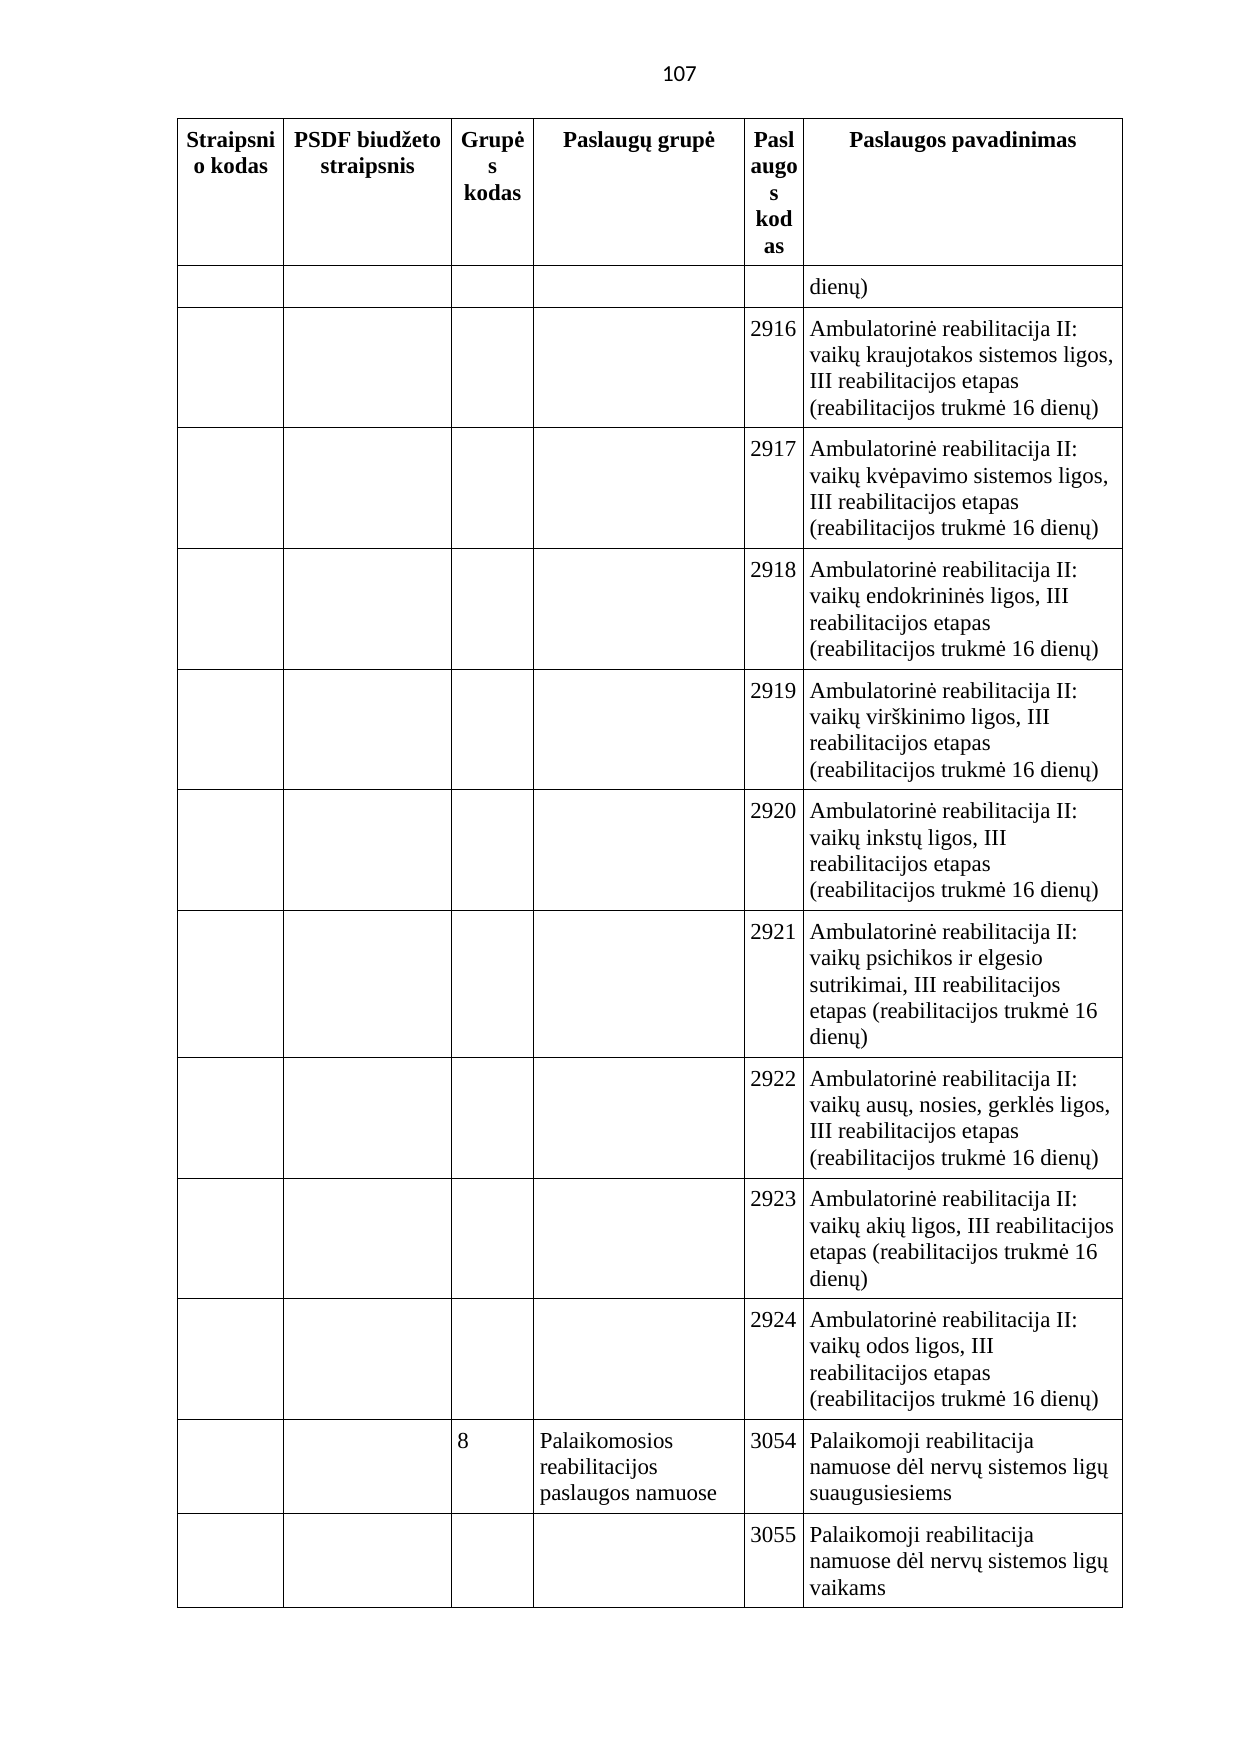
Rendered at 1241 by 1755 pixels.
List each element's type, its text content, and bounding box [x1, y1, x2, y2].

table_cell 2917 [745, 428, 803, 548]
table_cell [178, 1514, 283, 1607]
table_cell [745, 266, 803, 307]
table_cell 2916 [745, 308, 803, 427]
table_cell [178, 428, 283, 548]
table_cell Ambulatorinė reabilitacija II: vaikų akių ligos, III reabilitacijos etapas (reabilitacijos trukmė 16 dienų) [804, 1179, 1122, 1298]
table_cell 3055 [745, 1514, 803, 1607]
table_cell [284, 1514, 451, 1607]
table_header Paslaugų grupė [534, 119, 744, 265]
table_cell [452, 266, 533, 307]
table_header Paslaugos pavadinimas [804, 119, 1122, 265]
table_cell 3054 [745, 1420, 803, 1513]
table_cell 2923 [745, 1179, 803, 1298]
table_cell [534, 1179, 744, 1298]
table_header Straipsnio kodas [178, 119, 283, 265]
table_cell [284, 1058, 451, 1177]
table_cell [284, 428, 451, 548]
table_cell Palaikomosios reabilitacijos paslaugos namuose [534, 1420, 744, 1513]
table_cell Ambulatorinė reabilitacija II: vaikų kraujotakos sistemos ligos, III reabilitacijos etapas (reabilitacijos trukmė 16 dienų) [804, 308, 1122, 427]
table_cell [534, 1299, 744, 1419]
table_cell 2922 [745, 1058, 803, 1177]
table_cell [534, 428, 744, 548]
table_cell [452, 1179, 533, 1298]
table_header Grupės kodas [452, 119, 533, 265]
table_cell [452, 911, 533, 1057]
table_cell 2920 [745, 790, 803, 910]
table_cell [178, 1420, 283, 1513]
table_cell [178, 911, 283, 1057]
table_cell Ambulatorinė reabilitacija II: vaikų kvėpavimo sistemos ligos, III reabilitacijos etapas (reabilitacijos trukmė 16 dienų) [804, 428, 1122, 548]
table_cell [534, 266, 744, 307]
table_cell Palaikomoji reabilitacija namuose dėl nervų sistemos ligų suaugusiesiems [804, 1420, 1122, 1513]
table_cell [178, 790, 283, 910]
table_cell [178, 1058, 283, 1177]
table_cell [284, 790, 451, 910]
table_header PSDF biudžeto straipsnis [284, 119, 451, 265]
table_cell 2921 [745, 911, 803, 1057]
table_cell [534, 308, 744, 427]
table_cell 8 [452, 1420, 533, 1513]
table_cell [452, 790, 533, 910]
table_cell [534, 1058, 744, 1177]
table_cell [284, 308, 451, 427]
table_cell [178, 549, 283, 668]
table_cell [178, 670, 283, 789]
table_cell [178, 308, 283, 427]
table_cell Ambulatorinė reabilitacija II: vaikų inkstų ligos, III reabilitacijos etapas (reabilitacijos trukmė 16 dienų) [804, 790, 1122, 910]
table_cell Palaikomoji reabilitacija namuose dėl nervų sistemos ligų vaikams [804, 1514, 1122, 1607]
table_cell [534, 670, 744, 789]
table_cell Ambulatorinė reabilitacija II: vaikų virškinimo ligos, III reabilitacijos etapas (reabilitacijos trukmė 16 dienų) [804, 670, 1122, 789]
table_cell [534, 911, 744, 1057]
table_cell [178, 1299, 283, 1419]
table_cell Ambulatorinė reabilitacija II: vaikų psichikos ir elgesio sutrikimai, III reabilitacijos etapas (reabilitacijos trukmė 16 dienų) [804, 911, 1122, 1057]
table_cell [452, 1299, 533, 1419]
table_cell [534, 790, 744, 910]
table_cell [452, 549, 533, 668]
table_header Paslaugos kodas [745, 119, 803, 265]
table_cell [284, 670, 451, 789]
table_cell [534, 549, 744, 668]
table_cell [534, 1514, 744, 1607]
table_cell [284, 1299, 451, 1419]
table_cell [284, 1420, 451, 1513]
table_cell 2919 [745, 670, 803, 789]
table_cell [452, 308, 533, 427]
table_cell Ambulatorinė reabilitacija II: vaikų ausų, nosies, gerklės ligos, III reabilitacijos etapas (reabilitacijos trukmė 16 dienų) [804, 1058, 1122, 1177]
table_cell 2918 [745, 549, 803, 668]
table_cell 2924 [745, 1299, 803, 1419]
table_cell Ambulatorinė reabilitacija II: vaikų odos ligos, III reabilitacijos etapas (reabilitacijos trukmė 16 dienų) [804, 1299, 1122, 1419]
table_cell [284, 549, 451, 668]
table_cell Ambulatorinė reabilitacija II: vaikų endokrininės ligos, III reabilitacijos etapas (reabilitacijos trukmė 16 dienų) [804, 549, 1122, 668]
table_cell dienų) [804, 266, 1122, 307]
table_cell [452, 670, 533, 789]
table_cell [284, 911, 451, 1057]
table_cell [284, 266, 451, 307]
table_cell [284, 1179, 451, 1298]
table_cell [452, 1058, 533, 1177]
table_cell [452, 428, 533, 548]
table_cell [452, 1514, 533, 1607]
table_cell [178, 266, 283, 307]
table_cell [178, 1179, 283, 1298]
